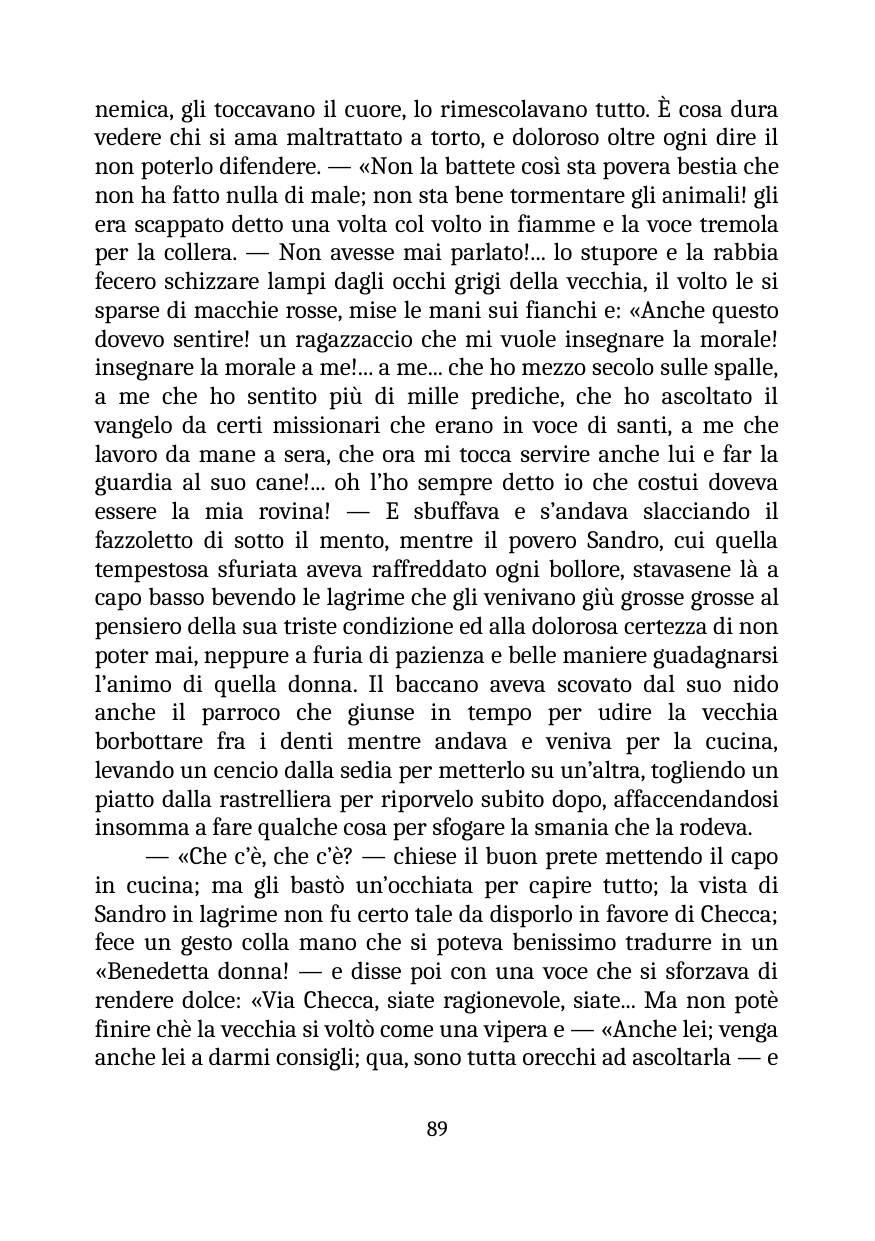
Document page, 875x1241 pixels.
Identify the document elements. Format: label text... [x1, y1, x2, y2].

text nemica, gli toccavano il cuore, lo rimescolavano tutto. È cosa dura vedere chi si ama maltrattato a torto, e doloroso oltre ogni dire il non poterlo difendere. — «Non la battete così sta povera bestia che non ha fatto nulla di male; non sta bene tormentare gli animali! gli era scappato detto una volta col volto in fiamme e la voce tremola per la collera. — Non avesse mai parlato!... lo stupore e la rabbia fecero schizzare lampi dagli occhi grigi della vecchia, il volto le si sparse di macchie rosse, mise le mani sui fianchi e: «Anche questo dovevo sentire! un ragazzaccio che mi vuole insegnare la morale! insegnare la morale a me!... a me... che ho mezzo secolo sulle spalle, a me che ho sentito più di mille prediche, che ho ascoltato il vangelo da certi missionari che erano in voce di santi, a me che lavoro da mane a sera, che ora mi tocca servire anche lui e far la guardia al suo cane!... oh l’ho sempre detto io che costui doveva essere la mia rovina! — E sbuffava e s’andava slacciando il fazzoletto di sotto il mento, mentre il povero Sandro, cui quella tempestosa sfuriata aveva raffreddato ogni bollore, stavasene là a capo basso bevendo le lagrime che gli venivano giù grosse grosse al pensiero della sua triste condizione ed alla dolorosa certezza di non poter mai, neppure a furia di pazienza e belle maniere guadagnarsi l’animo di quella donna. Il baccano aveva scovato dal suo nido anche il parroco che giunse in tempo per udire la vecchia borbottare fra i denti mentre andava e veniva per la cucina, levando un cencio dalla sedia per metterlo su un’altra, togliendo un piatto dalla rastrelliera per riporvelo subito dopo, affaccendandosi insomma a fare qualche cosa per sfogare la smania che la rodeva. [94, 94, 779, 842]
text — «Che c’è, che c’è? — chiese il buon prete mettendo il capo in cucina; ma gli bastò un’occhiata per capire tutto; la vista di Sandro in lagrime non fu certo tale da disporlo in favore di Checca; fece un gesto colla mano che si poteva benissimo tradurre in un «Benedetta donna! — e disse poi con una voce che si sforzava di rendere dolce: «Via Checca, siate ragionevole, siate... Ma non potè finire chè la vecchia si voltò come una vipera e — «Anche lei; venga anche lei a darmi consigli; qua, sono tutta orecchi ad ascoltarla — e [94, 842, 779, 1072]
